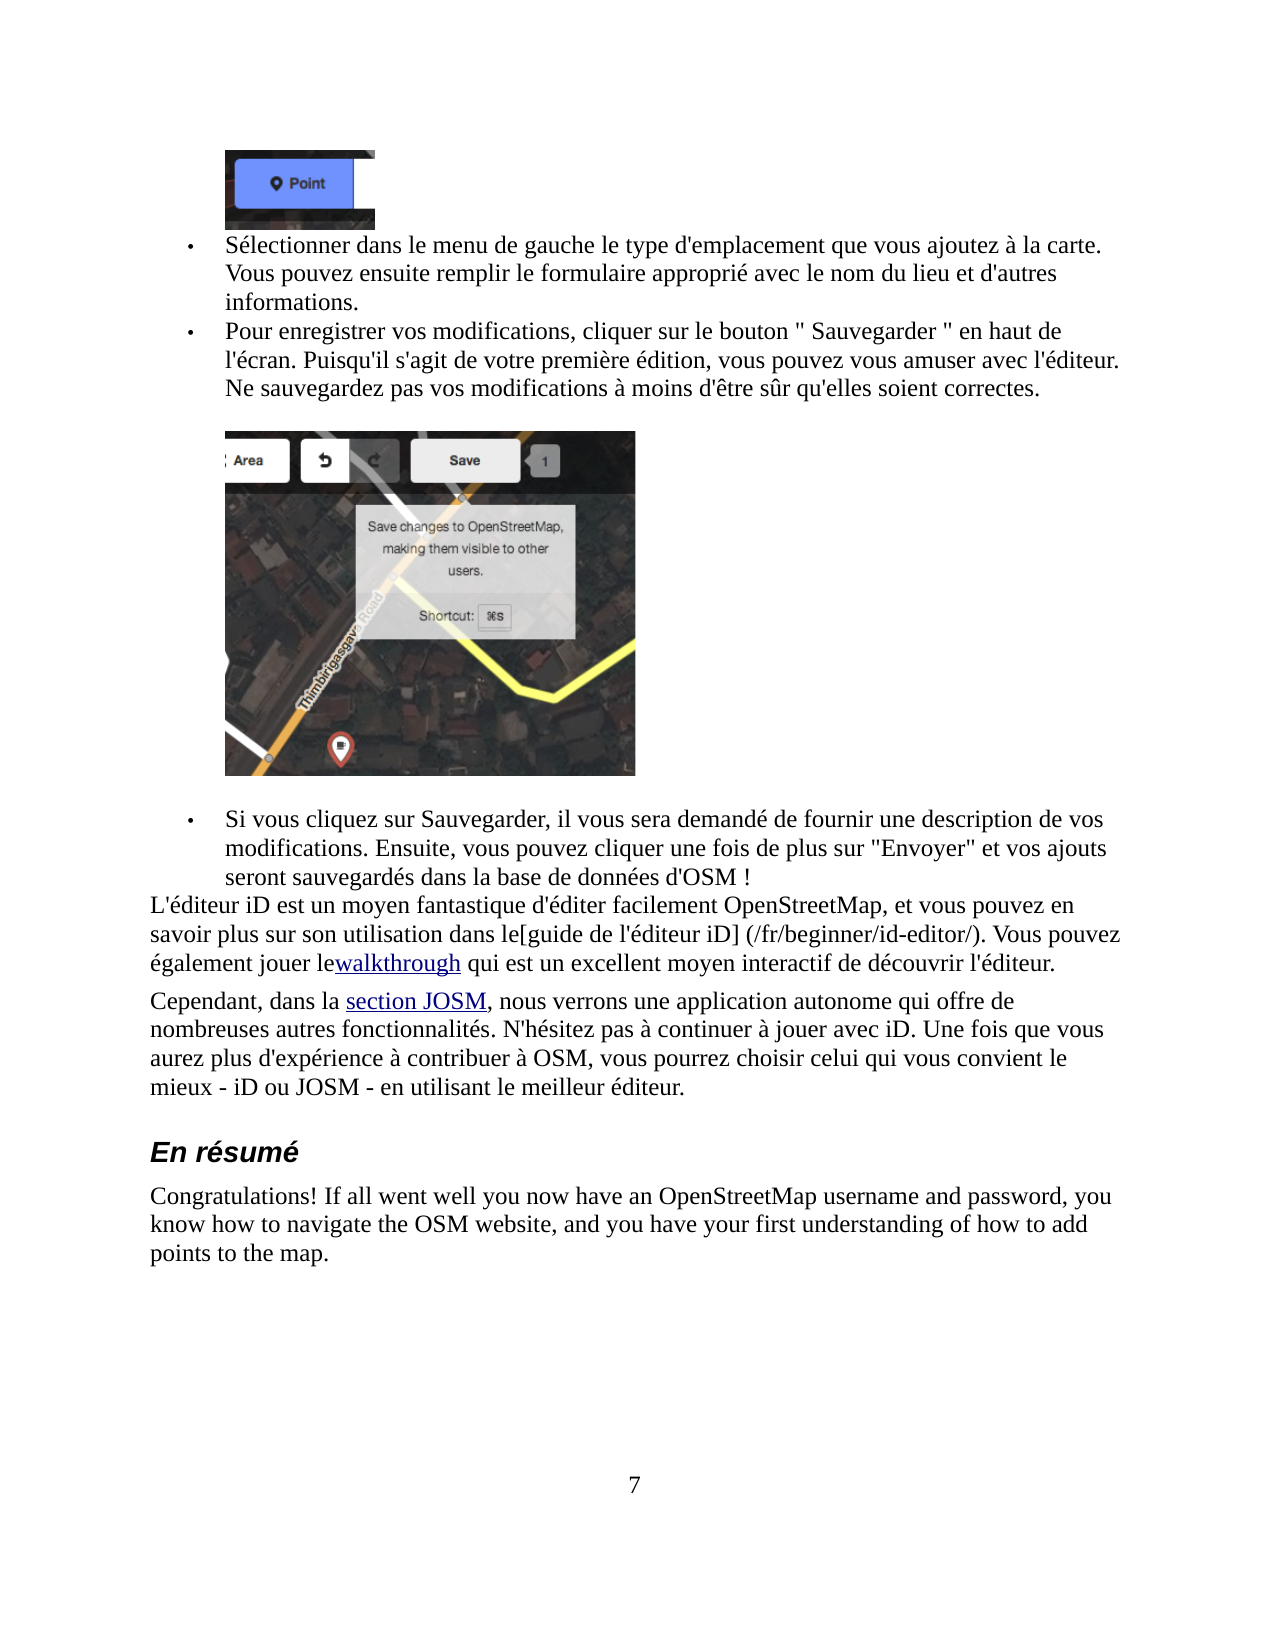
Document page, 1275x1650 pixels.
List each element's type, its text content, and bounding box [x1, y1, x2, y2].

picture [225, 431, 636, 776]
picture [225, 150, 375, 230]
list Pour enregistrer vos modifications, cliquer sur le bouton " Sauvegarder " en haut de l'écran. Puisqu'il s'agit de votre première édition, vous pouvez vous amuser avec l'éditeur. Ne sauvegardez pas vos modifications à moins d'être sûr qu'elles soient correctes. [187, 316, 1125, 431]
text L'éditeur iD est un moyen fantastique d'éditer facilement OpenStreetMap, et vous pouvez en savoir plus sur son utilisation dans le[guide de l'éditeur iD] (/fr/beginner/id-editor/). Vous pouvez également jouer lewalkthrough qui est un excellent moyen interactif de découvrir l'éditeur. [150, 891, 1125, 977]
subtitle En résumé [150, 1135, 1125, 1168]
text Congratulations! If all went well you now have an OpenStreetMap username and password, you know how to navigate the OSM website, and you have your first understanding of how to add points to the map. [150, 1181, 1125, 1267]
list Si vous cliquez sur Sauvegarder, il vous sera demandé de fournir une description de vos modifications. Ensuite, vous pouvez cliquer une fois de plus sur "Envoyer" et vos ajouts seront sauvegardés dans la base de données d'OSM ! [187, 804, 1125, 891]
text Cependant, dans la section JOSM, nous verrons une application autonome qui offre de nombreuses autres fonctionnalités. N'hésitez pas à continuer à jouer avec iD. Une fois que vous aurez plus d'expérience à contribuer à OSM, vous pourrez choisir celui qui vous convient le mieux - iD ou JOSM - en utilisant le meilleur éditeur. [150, 986, 1125, 1101]
list Sélectionner dans le menu de gauche le type d'emplacement que vous ajoutez à la carte. Vous pouvez ensuite remplir le formulaire approprié avec le nom du lieu et d'autres informations. [187, 230, 1125, 316]
